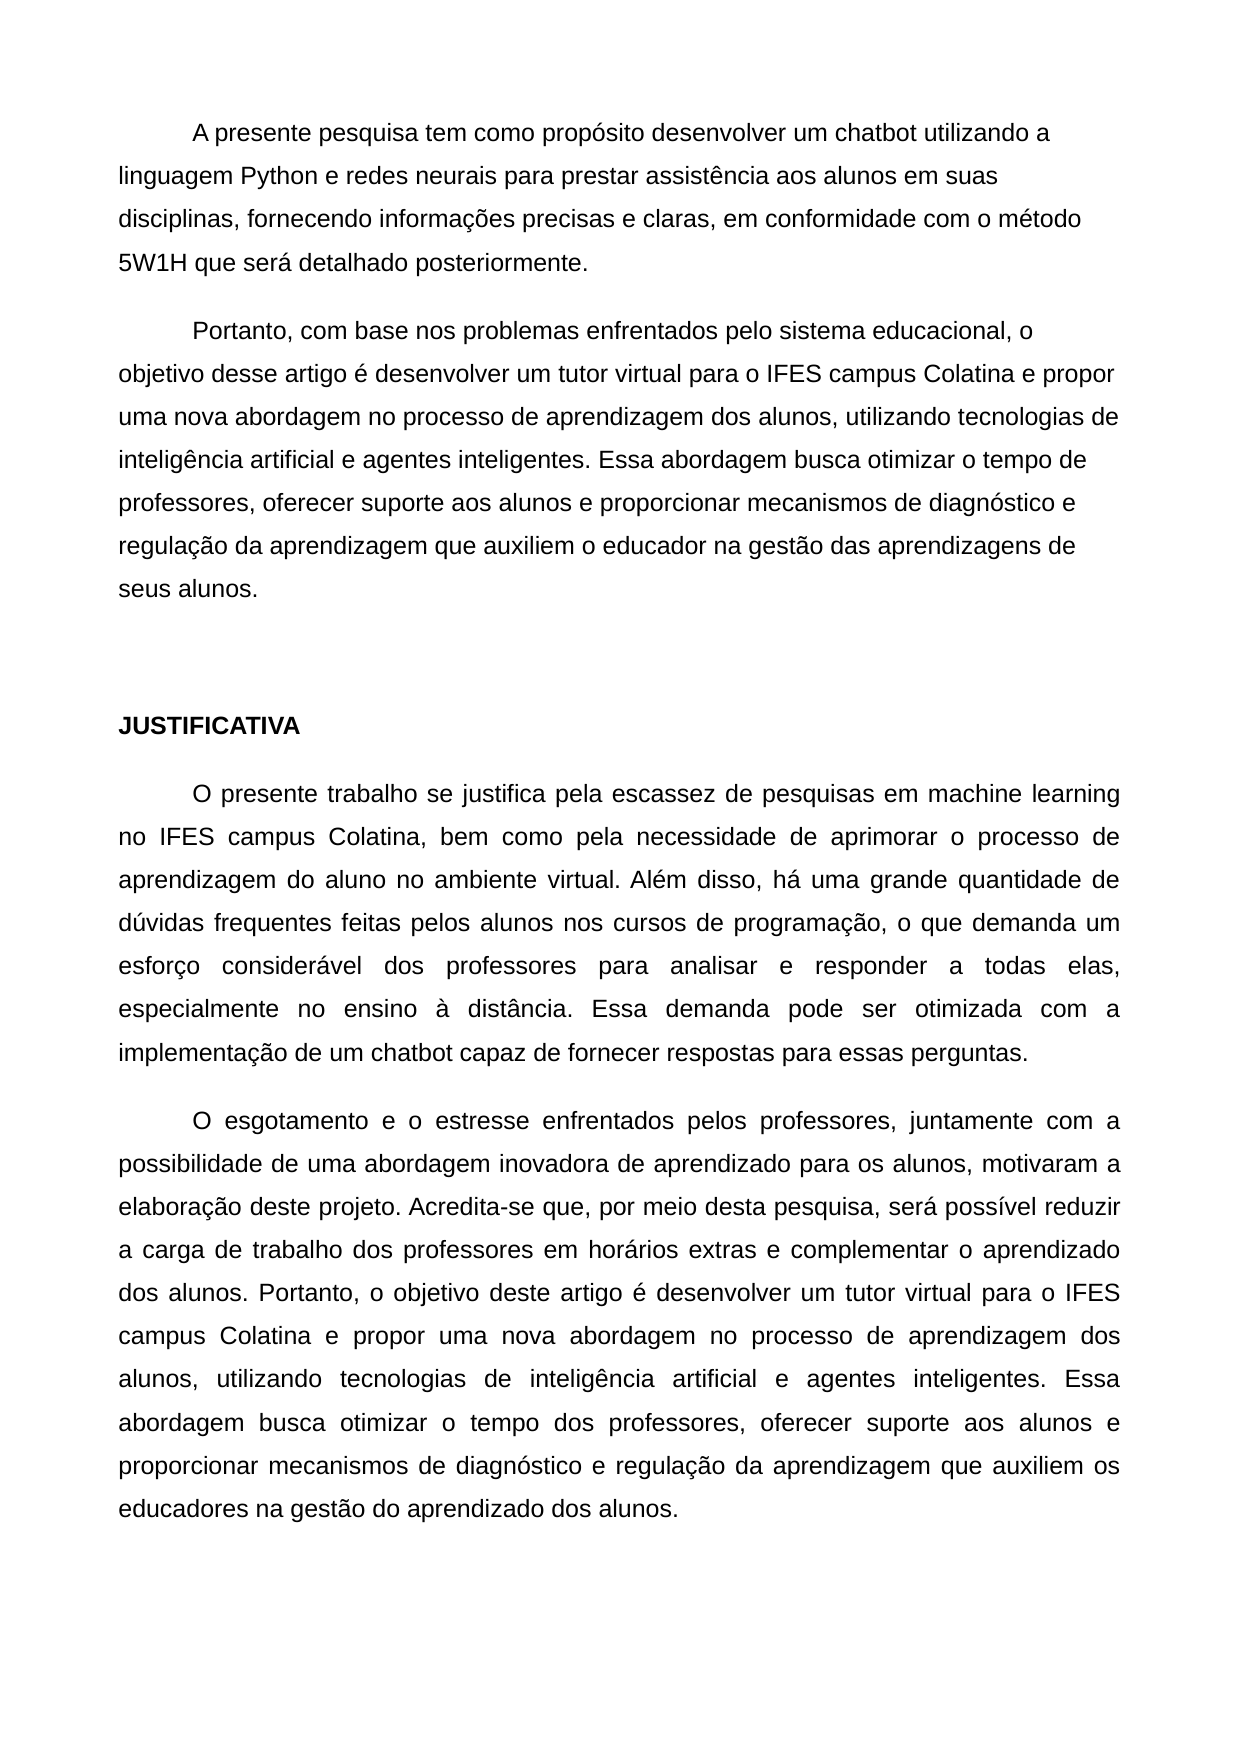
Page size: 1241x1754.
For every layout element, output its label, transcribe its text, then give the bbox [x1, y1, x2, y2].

text O esgotamento e o estresse enfrentados pelos professores, juntamente com a possibilidade de uma abordagem inovadora de aprendizado para os alunos, motivaram a elaboração deste projeto. Acredita-se que, por meio desta pesquisa, será possível reduzir a carga de trabalho dos professores em horários extras e complementar o aprendizado dos alunos. Portanto, o objetivo deste artigo é desenvolver um tutor virtual para o IFES campus Colatina e propor uma nova abordagem no processo de aprendizagem dos alunos, utilizando tecnologias de inteligência artificial e agentes inteligentes. Essa abordagem busca otimizar o tempo dos professores, oferecer suporte aos alunos e proporcionar mecanismos de diagnóstico e regulação da aprendizagem que auxiliem os educadores na gestão do aprendizado dos alunos. [118, 1106, 1122, 1522]
text O presente trabalho se justifica pela escassez de pesquisas em machine learning no IFES campus Colatina, bem como pela necessidade de aprimorar o processo de aprendizagem do aluno no ambiente virtual. Além disso, há uma grande quantidade de dúvidas frequentes feitas pelos alunos nos cursos de programação, o que demanda um esforço considerável dos professores para analisar e responder a todas elas, especialmente no ensino à distância. Essa demanda pode ser otimizada com a implementação de um chatbot capaz de fornecer respostas para essas perguntas. [118, 779, 1122, 1066]
text Portanto, com base nos problemas enfrentados pelo sistema educacional, o objetivo desse artigo é desenvolver um tutor virtual para o IFES campus Colatina e propor uma nova abordagem no processo de aprendizagem dos alunos, utilizando tecnologias de inteligência artificial e agentes inteligentes. Essa abordagem busca otimizar o tempo de professores, oferecer suporte aos alunos e proporcionar mecanismos de diagnóstico e regulação da aprendizagem que auxiliem o educador na gestão das aprendizagens de seus alunos. [118, 316, 1122, 603]
text JUSTIFICATIVA [118, 711, 1122, 739]
text A presente pesquisa tem como propósito desenvolver um chatbot utilizando a linguagem Python e redes neurais para prestar assistência aos alunos em suas disciplinas, fornecendo informações precisas e claras, em conformidade com o método 5W1H que será detalhado posteriormente. [118, 118, 1122, 276]
